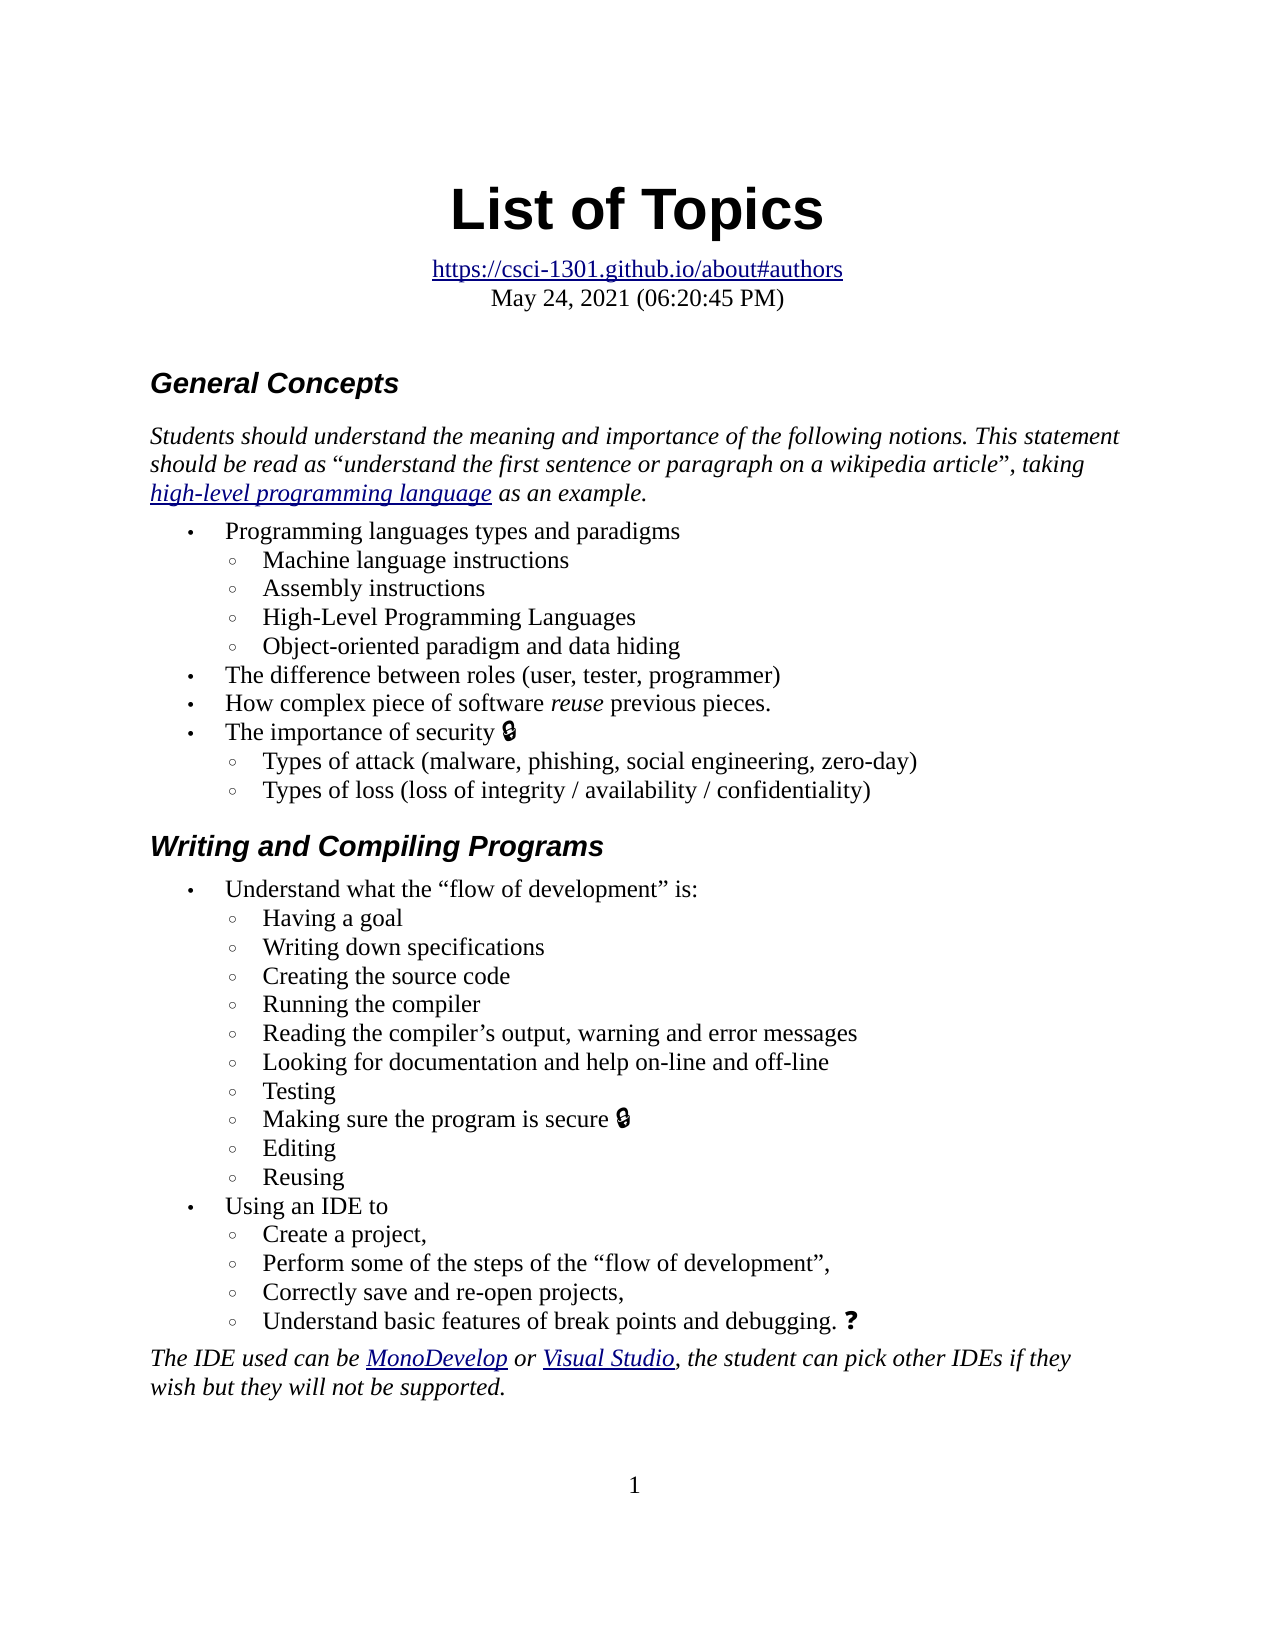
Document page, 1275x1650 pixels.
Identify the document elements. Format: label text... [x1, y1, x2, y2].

list High-Level Programming Languages [225, 602, 1125, 631]
list Types of loss (loss of integrity / availability / confidentiality) [225, 775, 1125, 803]
text May 24, 2021 (06:20:45 PM) [150, 283, 1125, 312]
list Understand what the “flow of development” is: [187, 874, 1125, 903]
text Students should understand the meaning and importance of the following notions. This statement should be read as “understand the first sentence or paragraph on a wikipedia article”, taking high-level programming language as an example. [150, 421, 1125, 507]
list Writing down specifications [225, 932, 1125, 961]
subtitle Writing and Compiling Programs [150, 828, 1125, 862]
list Making sure the program is secure 🔒 [225, 1104, 1125, 1133]
list Reusing [225, 1162, 1125, 1191]
list Types of attack (malware, phishing, social engineering, zero-day) [225, 746, 1125, 775]
list Creating the source code [225, 961, 1125, 989]
list Testing [225, 1076, 1125, 1104]
list Understand basic features of break points and debugging. ❓ [225, 1306, 1125, 1334]
list Create a project, [225, 1219, 1125, 1248]
list Machine language instructions [225, 545, 1125, 573]
list Reading the compiler’s output, warning and error messages [225, 1018, 1125, 1047]
list Looking for documentation and help on-line and off-line [225, 1047, 1125, 1076]
list Using an IDE to [187, 1191, 1125, 1219]
list Perform some of the steps of the “flow of development”, [225, 1248, 1125, 1277]
text The IDE used can be MonoDevelop or Visual Studio, the student can pick other IDEs if they wish but they will not be supported. [150, 1343, 1125, 1401]
list Running the compiler [225, 989, 1125, 1018]
list Correctly save and re-open projects, [225, 1277, 1125, 1306]
title List of Topics [150, 175, 1125, 242]
list Having a goal [225, 903, 1125, 932]
subtitle General Concepts [150, 366, 1125, 399]
list How complex piece of software reuse previous pieces. [187, 688, 1125, 717]
list The importance of security 🔒 [187, 717, 1125, 746]
list Assembly instructions [225, 573, 1125, 602]
list Programming languages types and paradigms [187, 516, 1125, 545]
list The difference between roles (user, tester, programmer) [187, 660, 1125, 688]
list Object-oriented paradigm and data hiding [225, 631, 1125, 660]
text https://csci-1301.github.io/about#authors [150, 254, 1125, 283]
list Editing [225, 1133, 1125, 1162]
